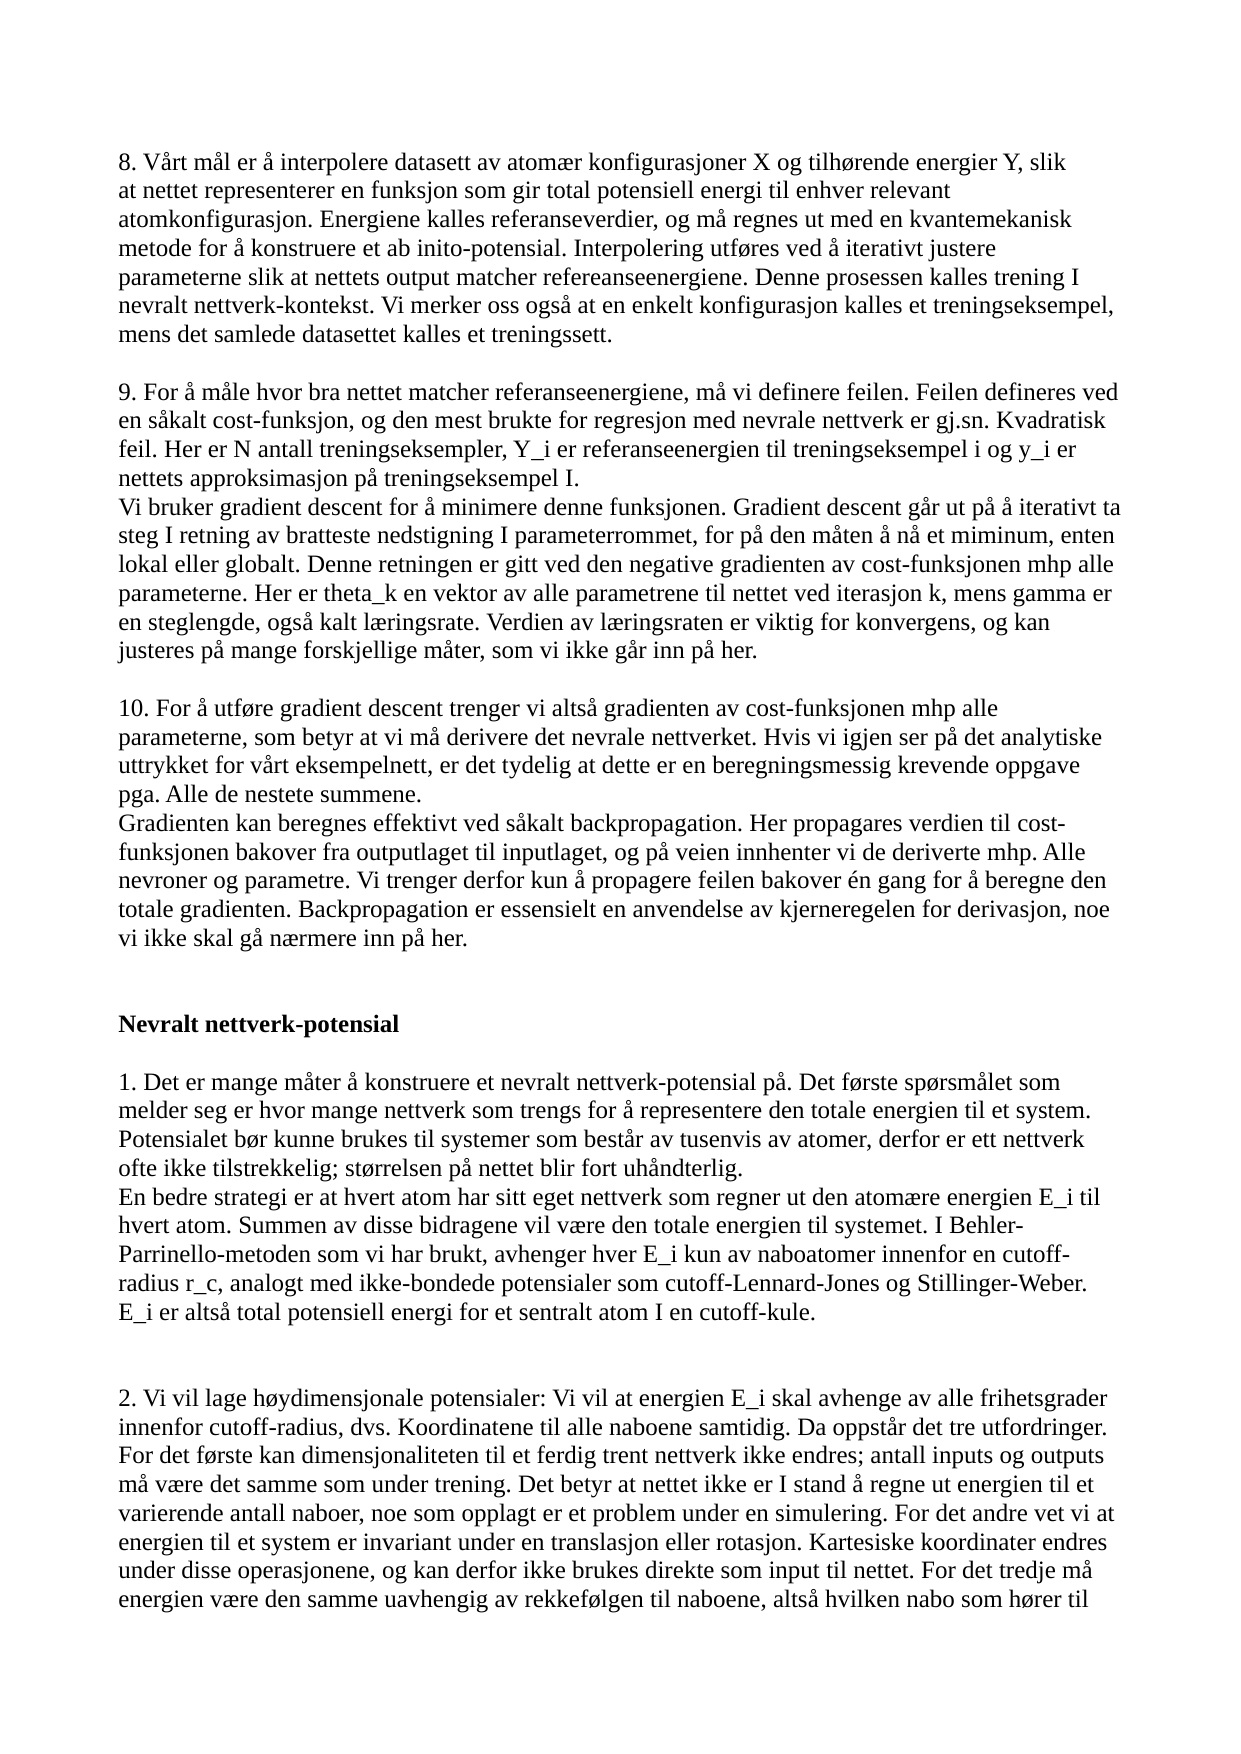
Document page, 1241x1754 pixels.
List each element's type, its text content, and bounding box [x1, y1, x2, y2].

text Gradienten kan beregnes effektivt ved såkalt backpropagation. Her propagares verdien til cost-funksjonen bakover fra outputlaget til inputlaget, og på veien innhenter vi de deriverte mhp. Alle nevroner og parametre. Vi trenger derfor kun å propagere feilen bakover én gang for å beregne den totale gradienten. Backpropagation er essensielt en anvendelse av kjerneregelen for derivasjon, noe vi ikke skal gå nærmere inn på her. [118, 808, 1122, 952]
text Vi bruker gradient descent for å minimere denne funksjonen. Gradient descent går ut på å iterativt ta steg I retning av bratteste nedstigning I parameterrommet, for på den måten å nå et miminum, enten lokal eller globalt. Denne retningen er gitt ved den negative gradienten av cost-funksjonen mhp alle parameterne. Her er theta_k en vektor av alle parametrene til nettet ved iterasjon k, mens gamma er en steglengde, også kalt læringsrate. Verdien av læringsraten er viktig for konvergens, og kan justeres på mange forskjellige måter, som vi ikke går inn på her. [118, 492, 1122, 664]
text 10. For å utføre gradient descent trenger vi altså gradienten av cost-funksjonen mhp alle parameterne, som betyr at vi må derivere det nevrale nettverket. Hvis vi igjen ser på det analytiske uttrykket for vårt eksempelnett, er det tydelig at dette er en beregningsmessig krevende oppgave pga. Alle de nestete summene. [118, 693, 1122, 808]
text at nettet representerer en funksjon som gir total potensiell energi til enhver relevant atomkonfigurasjon. Energiene kalles referanseverdier, og må regnes ut med en kvantemekanisk metode for å konstruere et ab inito-potensial. Interpolering utføres ved å iterativt justere parameterne slik at nettets output matcher refereanseenergiene. Denne prosessen kalles trening I nevralt nettverk-kontekst. Vi merker oss også at en enkelt konfigurasjon kalles et treningseksempel, mens det samlede datasettet kalles et treningssett. [118, 176, 1122, 348]
text Nevralt nettverk-potensial [118, 1009, 1122, 1038]
text En bedre strategi er at hvert atom har sitt eget nettverk som regner ut den atomære energien E_i til hvert atom. Summen av disse bidragene vil være den totale energien til systemet. I Behler-Parrinello-metoden som vi har brukt, avhenger hver E_i kun av naboatomer innenfor en cutoff-radius r_c, analogt med ikke-bondede potensialer som cutoff-Lennard-Jones og Stillinger-Weber. E_i er altså total potensiell energi for et sentralt atom I en cutoff-kule. [118, 1182, 1122, 1326]
text For det første kan dimensjonaliteten til et ferdig trent nettverk ikke endres; antall inputs og outputs må være det samme som under trening. Det betyr at nettet ikke er I stand å regne ut energien til et varierende antall naboer, noe som opplagt er et problem under en simulering. For det andre vet vi at energien til et system er invariant under en translasjon eller rotasjon. Kartesiske koordinater endres under disse operasjonene, og kan derfor ikke brukes direkte som input til nettet. For det tredje må energien være den samme uavhengig av rekkefølgen til naboene, altså hvilken nabo som hører til [118, 1441, 1122, 1613]
text 1. Det er mange måter å konstruere et nevralt nettverk-potensial på. Det første spørsmålet som melder seg er hvor mange nettverk som trengs for å representere den totale energien til et system. Potensialet bør kunne brukes til systemer som består av tusenvis av atomer, derfor er ett nettverk ofte ikke tilstrekkelig; størrelsen på nettet blir fort uhåndterlig. [118, 1067, 1122, 1182]
text 2. Vi vil lage høydimensjonale potensialer: Vi vil at energien E_i skal avhenge av alle frihetsgrader innenfor cutoff-radius, dvs. Koordinatene til alle naboene samtidig. Da oppstår det tre utfordringer. [118, 1383, 1122, 1441]
text 9. For å måle hvor bra nettet matcher referanseenergiene, må vi definere feilen. Feilen defineres ved en såkalt cost-funksjon, og den mest brukte for regresjon med nevrale nettverk er gj.sn. Kvadratisk feil. Her er N antall treningseksempler, Y_i er referanseenergien til treningseksempel i og y_i er nettets approksimasjon på treningseksempel I. [118, 377, 1122, 492]
text 8. Vårt mål er å interpolere datasett av atomær konfigurasjoner X og tilhørende energier Y, slik [118, 147, 1122, 176]
